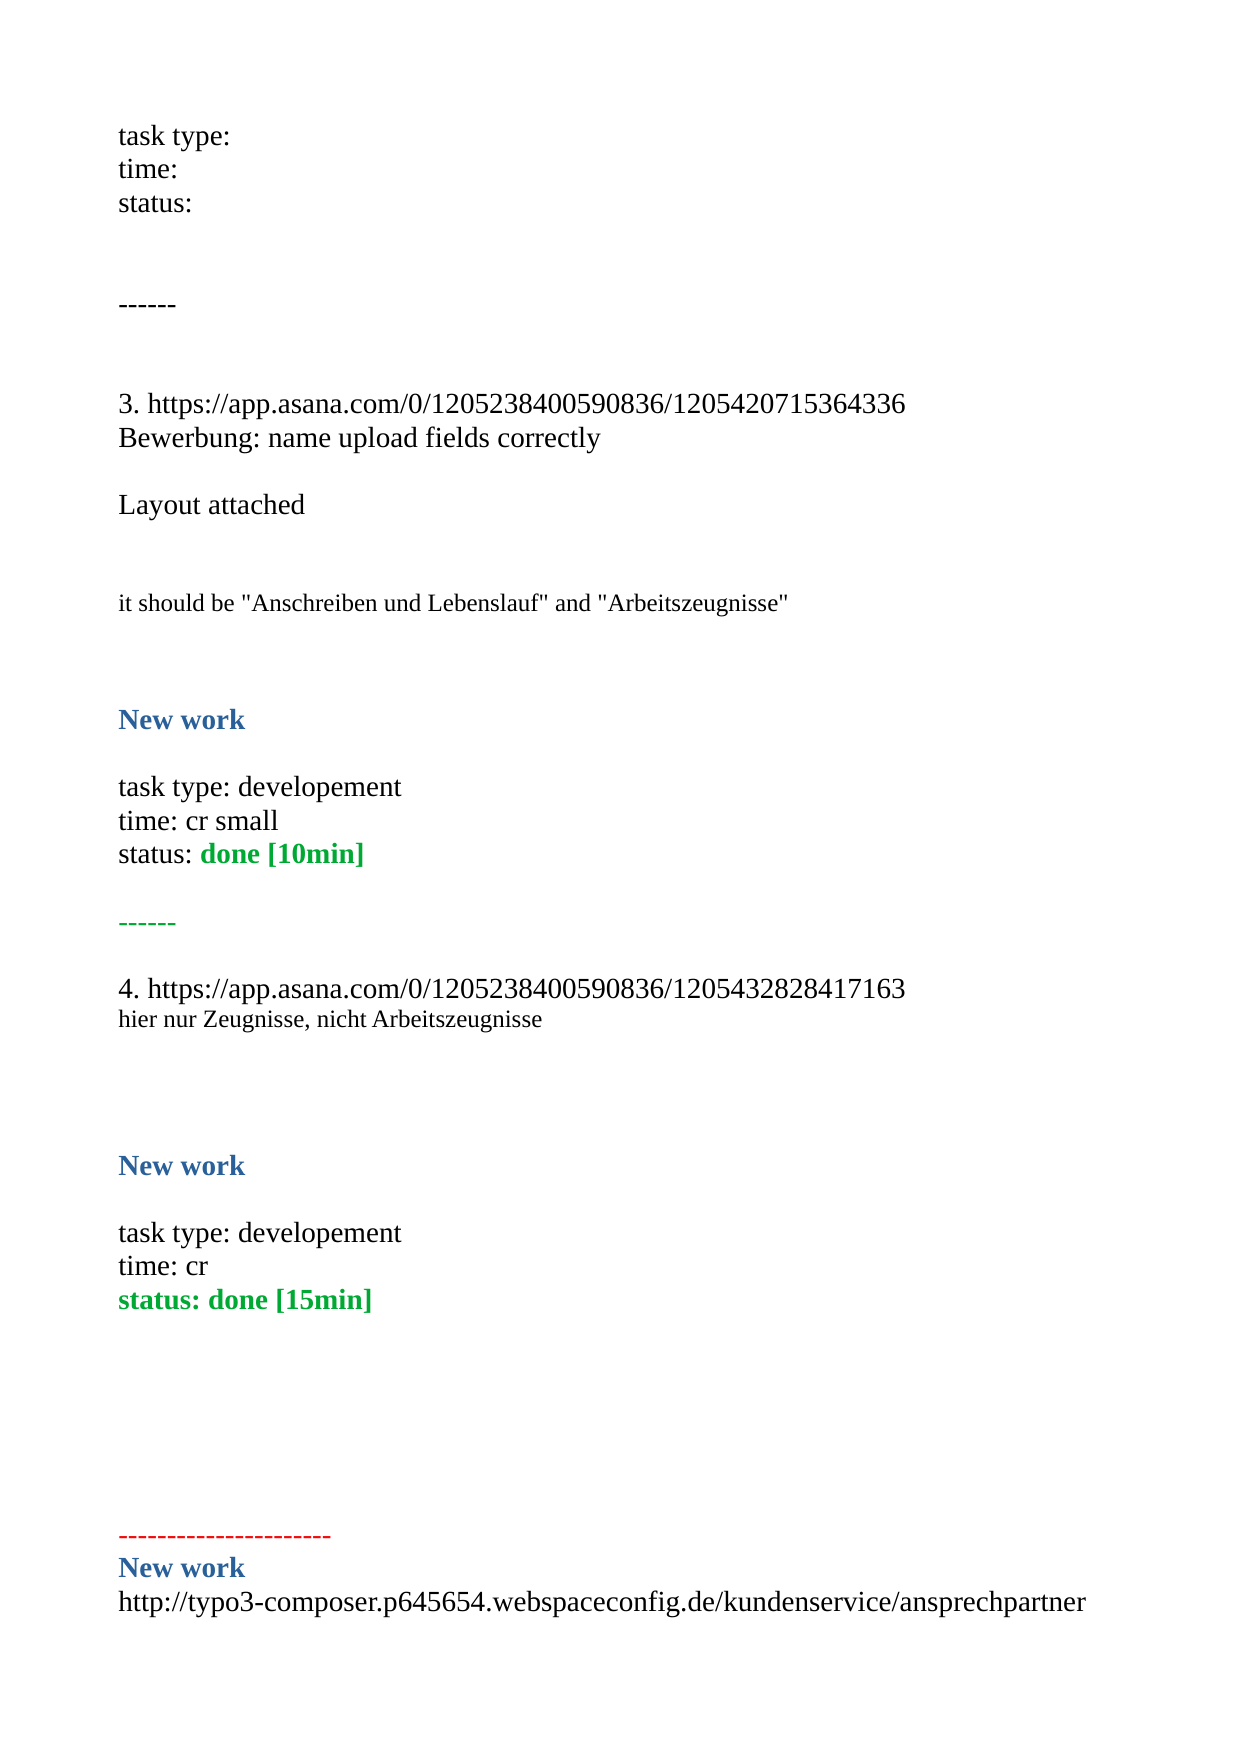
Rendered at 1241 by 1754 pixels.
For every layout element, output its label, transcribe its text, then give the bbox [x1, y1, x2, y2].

text Bewerbung: name upload fields correctly [118, 420, 1122, 453]
text task type: developement [118, 769, 1122, 803]
text it should be "Anschreiben und Lebenslauf" and "Arbeitszeugnisse" [118, 588, 1122, 617]
text status: done [15min] [118, 1282, 1122, 1316]
text http://typo3-composer.p645654.webspaceconfig.de/kundenservice/ansprechpartner [118, 1584, 1122, 1617]
text time: [118, 152, 1122, 185]
text 3. https://app.asana.com/0/1205238400590836/1205420715364336 [118, 386, 1122, 420]
text time: cr [118, 1248, 1122, 1282]
text ------ [118, 286, 1122, 319]
text ---------------------- [118, 1517, 1122, 1550]
text 4. https://app.asana.com/0/1205238400590836/1205432828417163 [118, 971, 1122, 1004]
text task type: developement [118, 1215, 1122, 1248]
text hier nur Zeugnisse, nicht Arbeitszeugnisse [118, 1004, 1122, 1033]
text Layout attached [118, 487, 1122, 521]
text status: [118, 185, 1122, 219]
text New work [118, 702, 1122, 736]
text time: cr small [118, 803, 1122, 837]
text New work [118, 1148, 1122, 1181]
text status: done [10min] ------ [118, 837, 1122, 937]
text New work [118, 1550, 1122, 1584]
text task type: [118, 118, 1122, 152]
